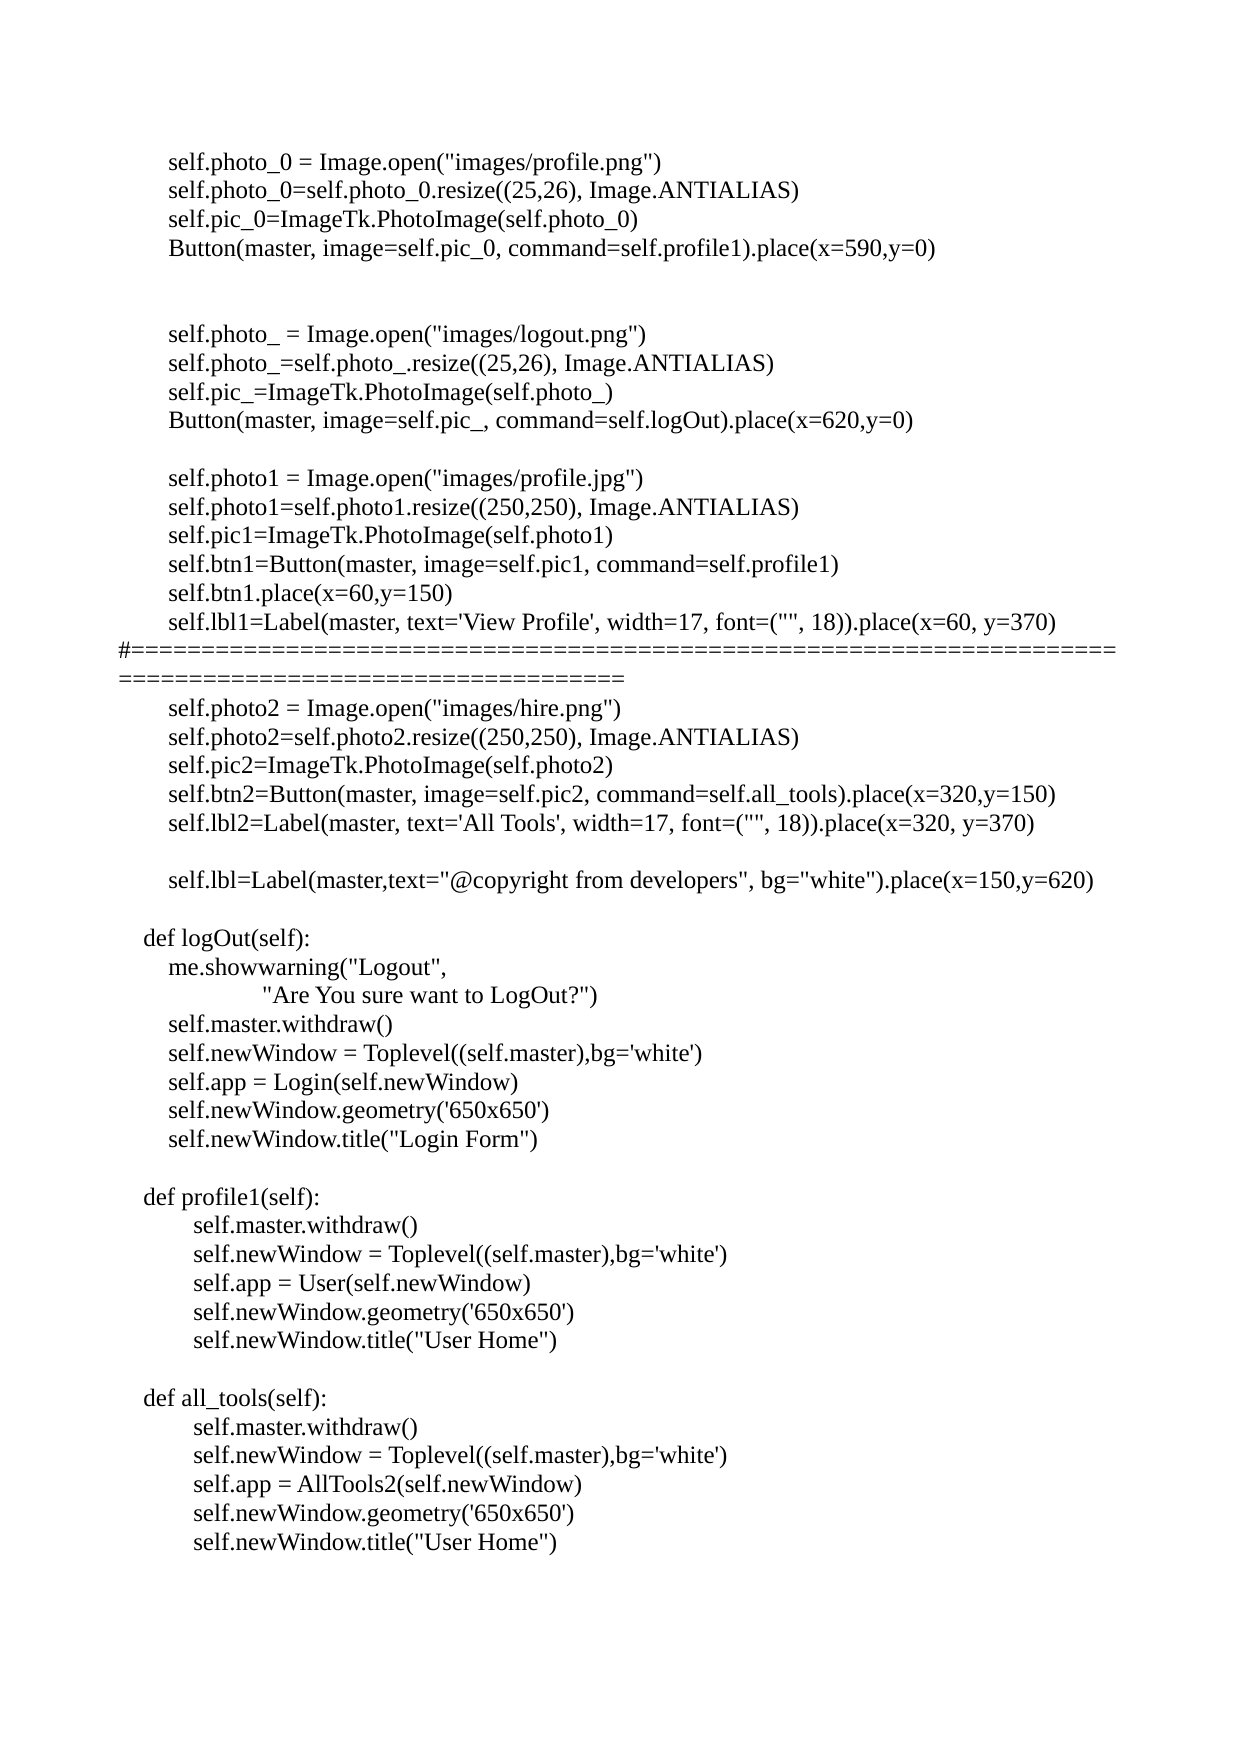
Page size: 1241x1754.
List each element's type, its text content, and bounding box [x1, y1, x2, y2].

text def profile1(self): [118, 1182, 1122, 1211]
text self.pic_=ImageTk.PhotoImage(self.photo_) [118, 377, 1122, 406]
text self.newWindow = Toplevel((self.master),bg='white') [118, 1441, 1122, 1469]
text Button(master, image=self.pic_0, command=self.profile1).place(x=590,y=0) [118, 233, 1122, 262]
text #========================================================================================================== [118, 636, 1122, 693]
text self.newWindow = Toplevel((self.master),bg='white') [118, 1239, 1122, 1268]
text self.master.withdraw() [118, 1412, 1122, 1441]
text self.pic_0=ImageTk.PhotoImage(self.photo_0) [118, 204, 1122, 233]
text self.app = AllTools2(self.newWindow) [118, 1469, 1122, 1498]
text self.master.withdraw() [118, 1211, 1122, 1239]
text self.photo_ = Image.open("images/logout.png") [118, 319, 1122, 348]
text self.app = Login(self.newWindow) [118, 1067, 1122, 1096]
text self.photo2 = Image.open("images/hire.png") [118, 693, 1122, 722]
text self.newWindow.title("User Home") [118, 1326, 1122, 1354]
text self.btn2=Button(master, image=self.pic2, command=self.all_tools).place(x=320,y=150) [118, 779, 1122, 808]
text self.lbl=Label(master,text="@copyright from developers", bg="white").place(x=150,y=620) [118, 866, 1122, 894]
text self.photo1 = Image.open("images/profile.jpg") [118, 463, 1122, 492]
text self.lbl2=Label(master, text='All Tools', width=17, font=("", 18)).place(x=320, y=370) [118, 808, 1122, 837]
text self.newWindow = Toplevel((self.master),bg='white') [118, 1038, 1122, 1067]
text self.newWindow.geometry('650x650') [118, 1096, 1122, 1124]
text self.photo1=self.photo1.resize((250,250), Image.ANTIALIAS) [118, 492, 1122, 521]
text self.photo_=self.photo_.resize((25,26), Image.ANTIALIAS) [118, 348, 1122, 377]
text self.newWindow.title("User Home") [118, 1527, 1122, 1556]
text def all_tools(self): [118, 1383, 1122, 1412]
text self.btn1.place(x=60,y=150) [118, 578, 1122, 607]
text self.newWindow.geometry('650x650') [118, 1297, 1122, 1326]
text self.master.withdraw() [118, 1009, 1122, 1038]
text me.showwarning("Logout", [118, 952, 1122, 981]
text Button(master, image=self.pic_, command=self.logOut).place(x=620,y=0) [118, 406, 1122, 434]
text def logOut(self): [118, 923, 1122, 952]
text self.pic1=ImageTk.PhotoImage(self.photo1) [118, 521, 1122, 549]
text self.photo_0=self.photo_0.resize((25,26), Image.ANTIALIAS) [118, 176, 1122, 204]
text self.app = User(self.newWindow) [118, 1268, 1122, 1297]
text self.lbl1=Label(master, text='View Profile', width=17, font=("", 18)).place(x=60, y=370) [118, 607, 1122, 636]
text "Are You sure want to LogOut?") [118, 981, 1122, 1009]
text self.photo2=self.photo2.resize((250,250), Image.ANTIALIAS) [118, 722, 1122, 751]
text self.btn1=Button(master, image=self.pic1, command=self.profile1) [118, 549, 1122, 578]
text self.newWindow.geometry('650x650') [118, 1498, 1122, 1527]
text self.newWindow.title("Login Form") [118, 1124, 1122, 1153]
text self.pic2=ImageTk.PhotoImage(self.photo2) [118, 751, 1122, 779]
text self.photo_0 = Image.open("images/profile.png") [118, 147, 1122, 176]
